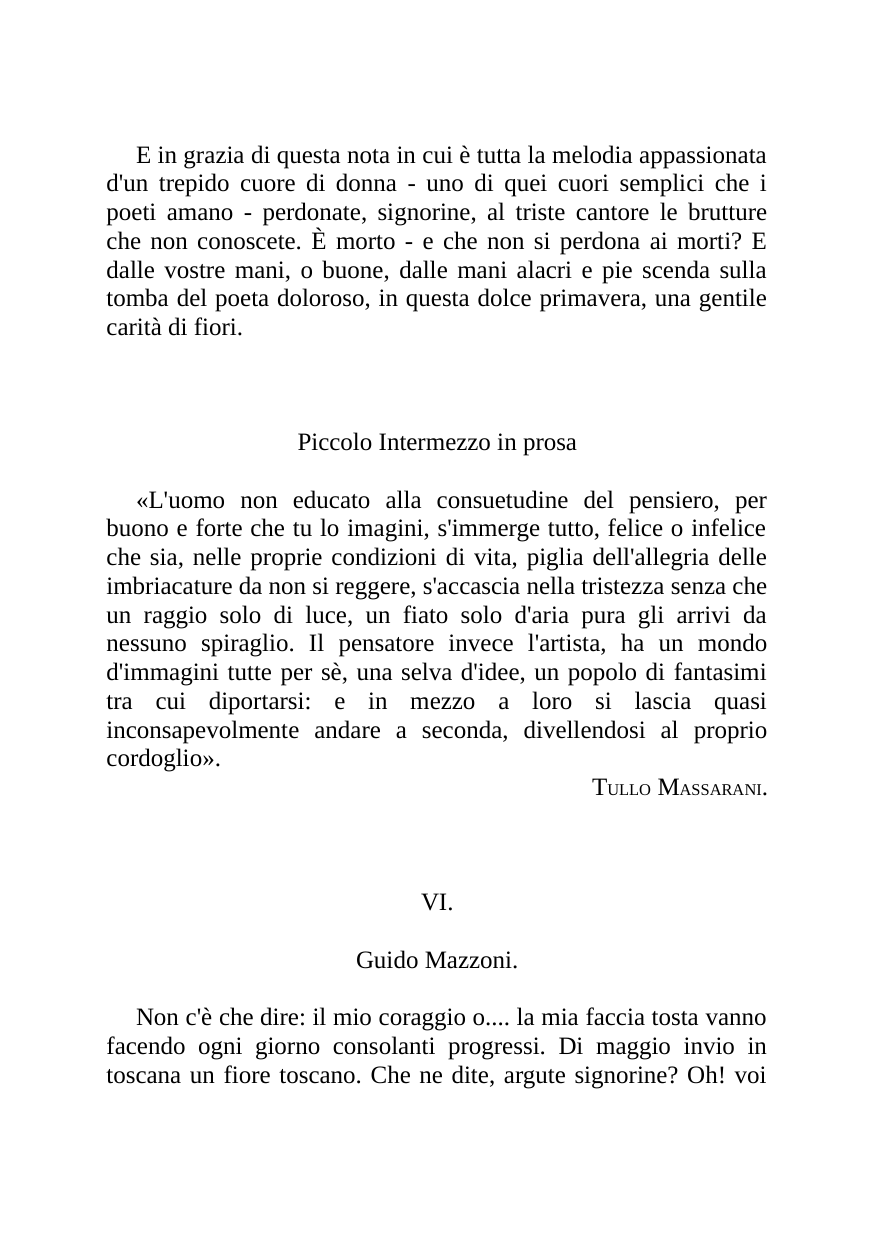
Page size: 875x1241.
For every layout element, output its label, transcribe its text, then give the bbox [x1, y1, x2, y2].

text Guido Mazzoni. [106, 945, 768, 973]
text Tullo Massarani. [106, 772, 768, 801]
text Piccolo Intermezzo in prosa [106, 427, 768, 456]
text «L'uomo non educato alla consuetudine del pensiero, per buono e forte che tu lo imagini, s'immerge tutto, felice o infelice che sia, nelle proprie condizioni di vita, piglia dell'allegria delle imbriacature da non si reggere, s'accascia nella tristezza senza che un raggio solo di luce, un fiato solo d'aria pura gli arrivi da nessuno spiraglio. Il pensatore invece l'artista, ha un mondo d'immagini tutte per sè, una selva d'idee, un popolo di fantasimi tra cui diportarsi: e in mezzo a loro si lascia quasi inconsapevolmente andare a seconda, divellendosi al proprio cordoglio». [106, 485, 768, 772]
text E in grazia di questa nota in cui è tutta la melodia appassionata d'un trepido cuore di donna - uno di quei cuori semplici che i poeti amano - perdonate, signorine, al triste cantore le brutture che non conoscete. È morto - e che non si perdona ai morti? E dalle vostre mani, o buone, dalle mani alacri e pie scenda sulla tomba del poeta doloroso, in questa dolce primavera, una gentile carità di fiori. [106, 140, 768, 341]
text VI. [106, 887, 768, 916]
text Non c'è che dire: il mio coraggio o.... la mia faccia tosta vanno facendo ogni giorno consolanti progressi. Di maggio invio in toscana un fiore toscano. Che ne dite, argute signorine? Oh! voi [106, 1002, 768, 1088]
